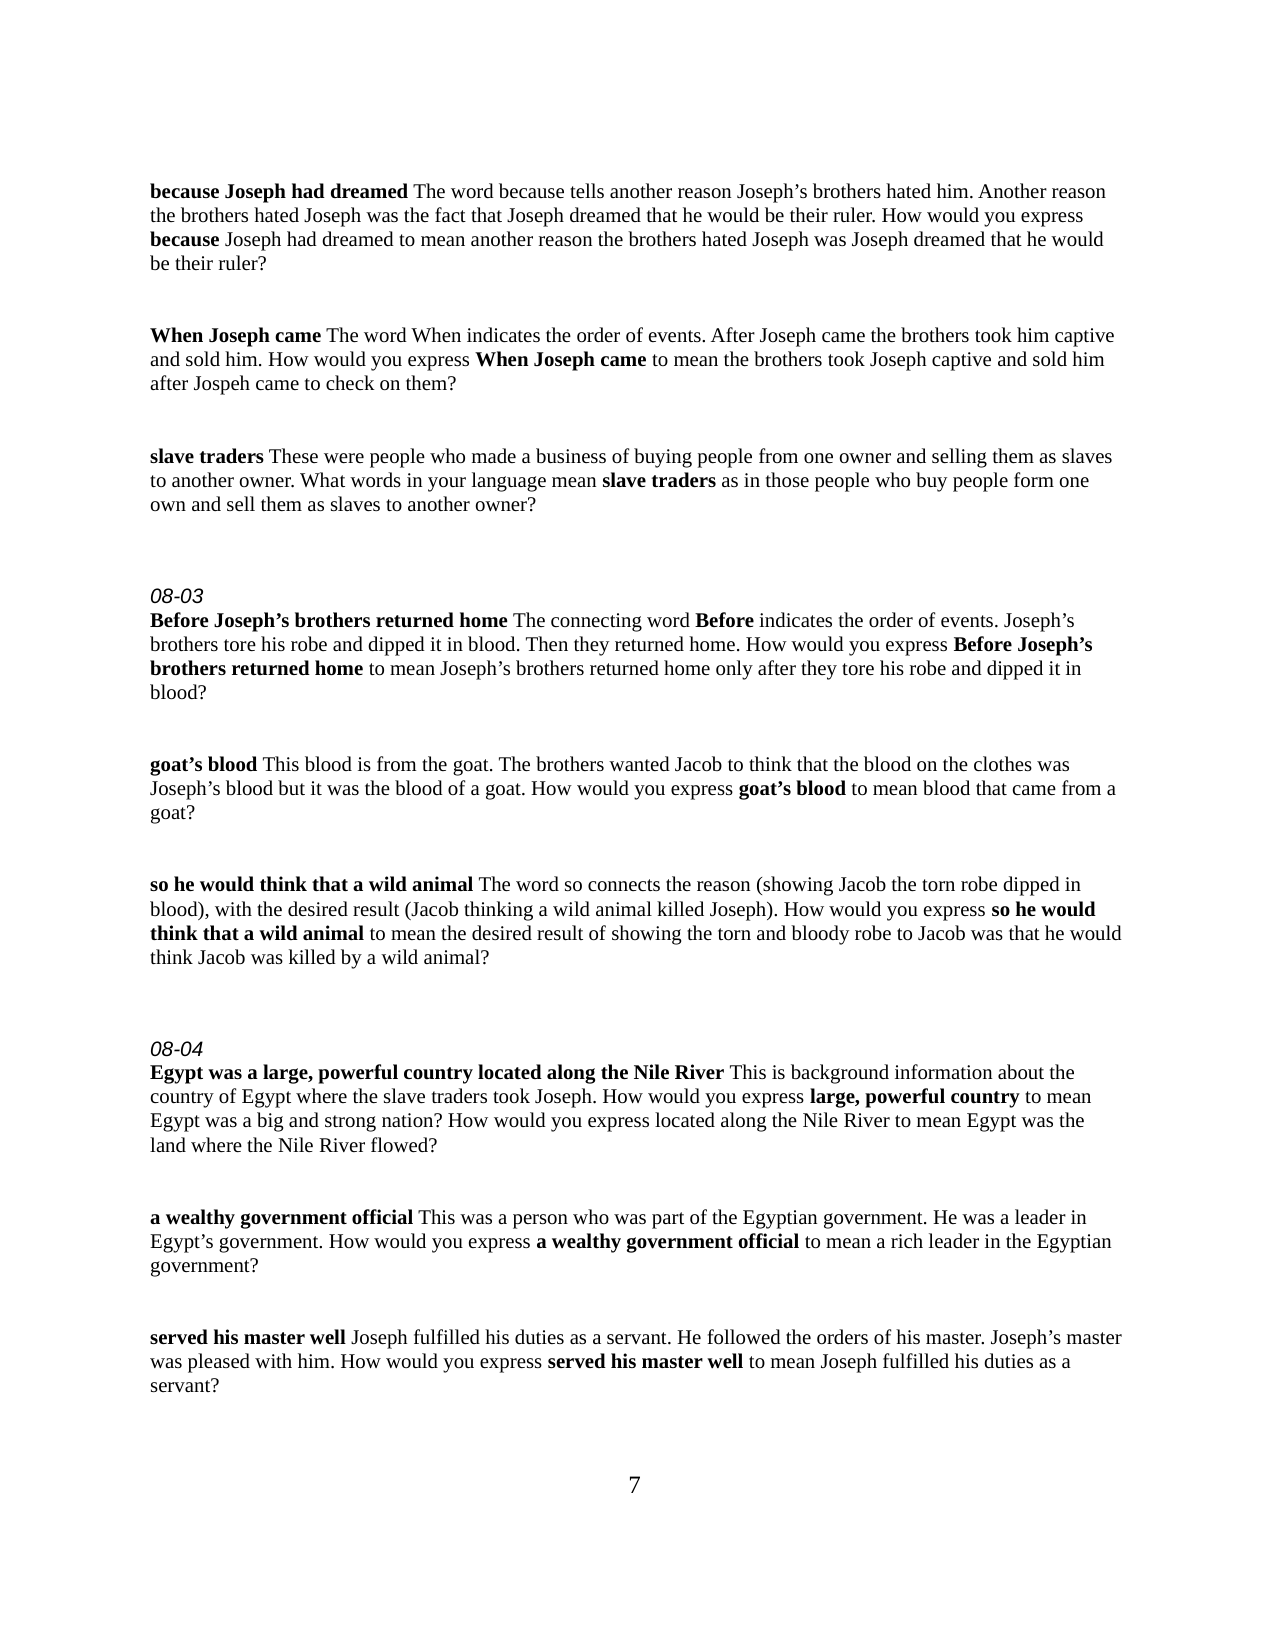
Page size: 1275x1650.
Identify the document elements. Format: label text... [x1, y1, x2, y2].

text goat’s blood This blood is from the goat. The brothers wanted Jacob to think that the blood on the clothes was Joseph’s blood but it was the blood of a goat. How would you express goat’s blood to mean blood that came from a goat? [150, 752, 1125, 824]
text served his master well Joseph fulfilled his duties as a servant. He followed the orders of his master. Joseph’s master was pleased with him. How would you express served his master well to mean Joseph fulfilled his duties as a servant? [150, 1325, 1125, 1397]
text a wealthy government official This was a person who was part of the Egyptian government. He was a leader in Egypt’s government. How would you express a wealthy government official to mean a rich leader in the Egyptian government? [150, 1205, 1125, 1277]
subtitle 08-04 [150, 1036, 1125, 1060]
text because Joseph had dreamed The word because tells another reason Joseph’s brothers hated him. Another reason the brothers hated Joseph was the fact that Joseph dreamed that he would be their ruler. How would you express because Joseph had dreamed to mean another reason the brothers hated Joseph was Joseph dreamed that he would be their ruler? [150, 179, 1125, 275]
subtitle 08-03 [150, 583, 1125, 607]
text slave traders These were people who made a business of buying people from one owner and selling them as slaves to another owner. What words in your language mean slave traders as in those people who buy people form one own and sell them as slaves to another owner? [150, 444, 1125, 516]
text so he would think that a wild animal The word so connects the reason (showing Jacob the torn robe dipped in blood), with the desired result (Jacob thinking a wild animal killed Joseph). How would you express so he would think that a wild animal to mean the desired result of showing the torn and bloody robe to Jacob was that he would think Jacob was killed by a wild animal? [150, 872, 1125, 969]
text When Joseph came The word When indicates the order of events. After Joseph came the brothers took him captive and sold him. How would you express When Joseph came to mean the brothers took Joseph captive and sold him after Jospeh came to check on them? [150, 323, 1125, 395]
text Before Joseph’s brothers returned home The connecting word Before indicates the order of events. Joseph’s brothers tore his robe and dipped it in blood. Then they returned home. How would you express Before Joseph’s brothers returned home to mean Joseph’s brothers returned home only after they tore his robe and dipped it in blood? [150, 607, 1125, 704]
text Egypt was a large, powerful country located along the Nile River This is background information about the country of Egypt where the slave traders took Joseph. How would you express large, powerful country to mean Egypt was a big and strong nation? How would you express located along the Nile River to mean Egypt was the land where the Nile River flowed? [150, 1060, 1125, 1157]
